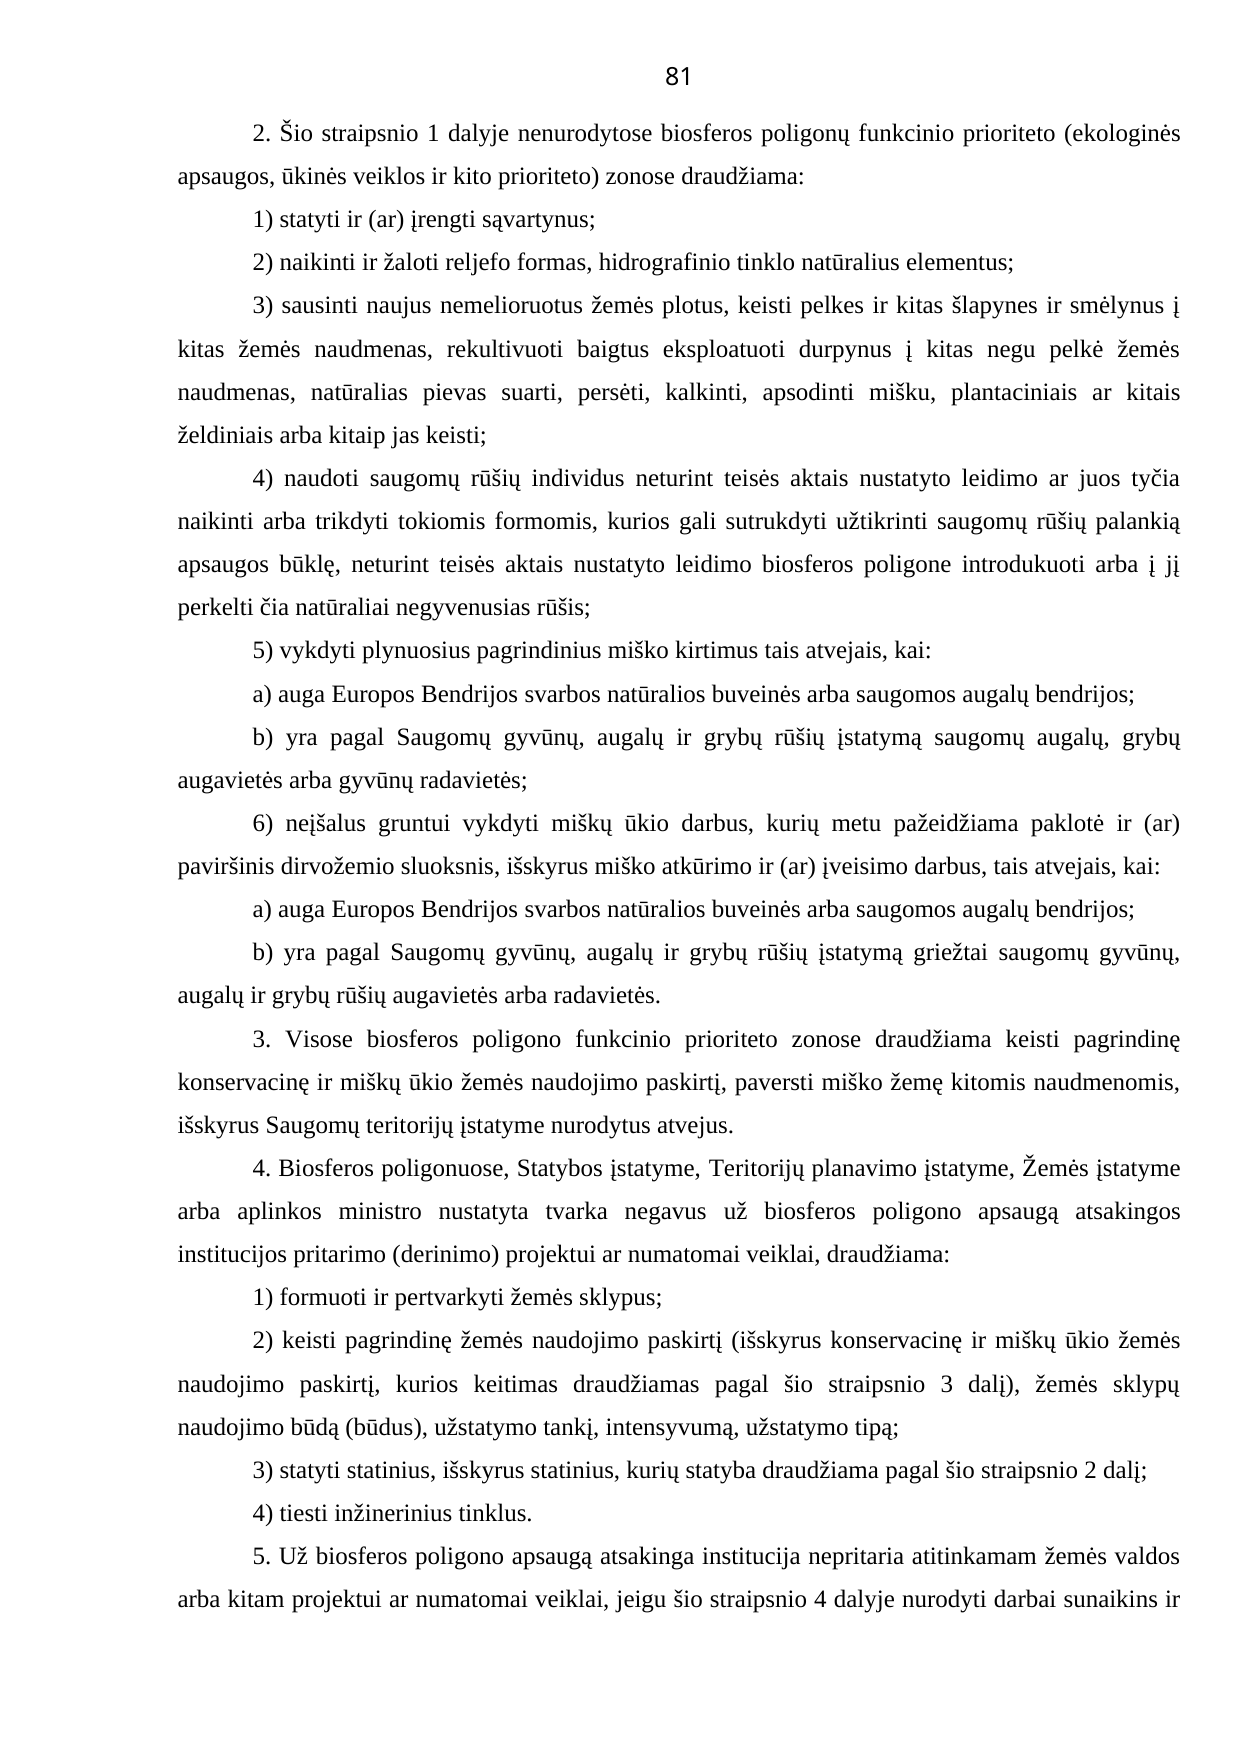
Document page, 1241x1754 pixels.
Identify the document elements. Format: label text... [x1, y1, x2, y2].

text 2) keisti pagrindinę žemės naudojimo paskirtį (išskyrus konservacinę ir miškų ūkio žemės naudojimo paskirtį, kurios keitimas draudžiamas pagal šio straipsnio 3 dalį), žemės sklypų naudojimo būdą (būdus), užstatymo tankį, intensyvumą, užstatymo tipą; [177, 1326, 1181, 1441]
text 4) tiesti inžinerinius tinklus. [177, 1498, 1181, 1527]
text a) auga Europos Bendrijos svarbos natūralios buveinės arba saugomos augalų bendrijos; [177, 679, 1181, 707]
text 4) naudoti saugomų rūšių individus neturint teisės aktais nustatyto leidimo ar juos tyčia naikinti arba trikdyti tokiomis formomis, kurios gali sutrukdyti užtikrinti saugomų rūšių palankią apsaugos būklę, neturint teisės aktais nustatyto leidimo biosferos poligone introdukuoti arba į jį perkelti čia natūraliai negyvenusias rūšis; [177, 463, 1181, 621]
text 3. Visose biosferos poligono funkcinio prioriteto zonose draudžiama keisti pagrindinę konservacinę ir miškų ūkio žemės naudojimo paskirtį, paversti miško žemę kitomis naudmenomis, išskyrus Saugomų teritorijų įstatyme nurodytus atvejus. [177, 1024, 1181, 1139]
text a) auga Europos Bendrijos svarbos natūralios buveinės arba saugomos augalų bendrijos; [177, 894, 1181, 923]
text 1) formuoti ir pertvarkyti žemės sklypus; [177, 1282, 1181, 1311]
text 4. Biosferos poligonuose, Statybos įstatyme, Teritorijų planavimo įstatyme, Žemės įstatyme arba aplinkos ministro nustatyta tvarka negavus už biosferos poligono apsaugą atsakingos institucijos pritarimo (derinimo) projektui ar numatomai veiklai, draudžiama: [177, 1153, 1181, 1268]
text b) yra pagal Saugomų gyvūnų, augalų ir grybų rūšių įstatymą griežtai saugomų gyvūnų, augalų ir grybų rūšių augavietės arba radavietės. [177, 937, 1181, 1009]
text 5. Už biosferos poligono apsaugą atsakinga institucija nepritaria atitinkamam žemės valdos arba kitam projektui ar numatomai veiklai, jeigu šio straipsnio 4 dalyje nurodyti darbai sunaikins ir [177, 1541, 1181, 1613]
text 5) vykdyti plynuosius pagrindinius miško kirtimus tais atvejais, kai: [177, 636, 1181, 664]
text 2) naikinti ir žaloti reljefo formas, hidrografinio tinklo natūralius elementus; [177, 247, 1181, 276]
text b) yra pagal Saugomų gyvūnų, augalų ir grybų rūšių įstatymą saugomų augalų, grybų augavietės arba gyvūnų radavietės; [177, 722, 1181, 794]
text 1) statyti ir (ar) įrengti sąvartynus; [177, 204, 1181, 233]
text 2. Šio straipsnio 1 dalyje nenurodytose biosferos poligonų funkcinio prioriteto (ekologinės apsaugos, ūkinės veiklos ir kito prioriteto) zonose draudžiama: [177, 118, 1181, 190]
text 6) neįšalus gruntui vykdyti miškų ūkio darbus, kurių metu pažeidžiama paklotė ir (ar) paviršinis dirvožemio sluoksnis, išskyrus miško atkūrimo ir (ar) įveisimo darbus, tais atvejais, kai: [177, 808, 1181, 880]
text 3) statyti statinius, išskyrus statinius, kurių statyba draudžiama pagal šio straipsnio 2 dalį; [177, 1455, 1181, 1484]
text 3) sausinti naujus nemelioruotus žemės plotus, keisti pelkes ir kitas šlapynes ir smėlynus į kitas žemės naudmenas, rekultivuoti baigtus eksploatuoti durpynus į kitas negu pelkė žemės naudmenas, natūralias pievas suarti, persėti, kalkinti, apsodinti mišku, plantaciniais ar kitais želdiniais arba kitaip jas keisti; [177, 291, 1181, 449]
